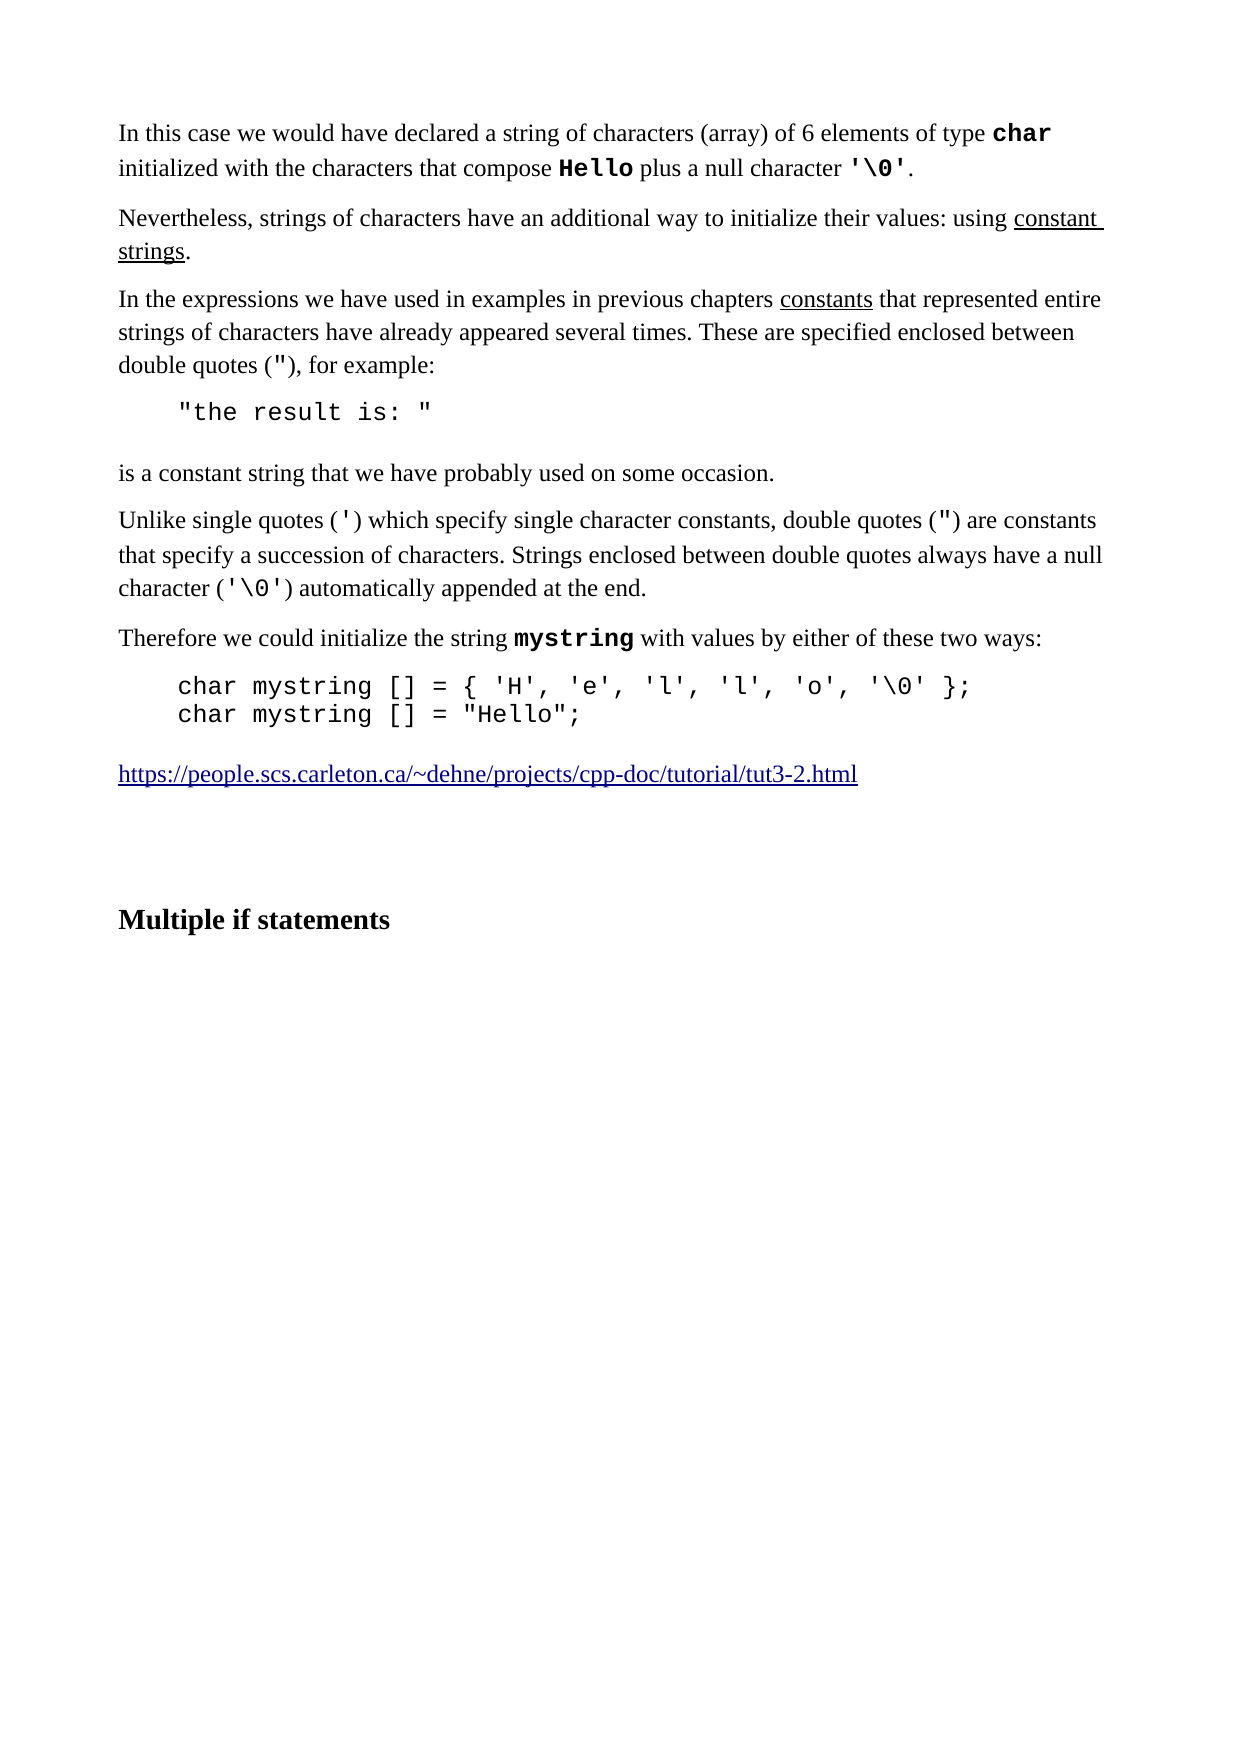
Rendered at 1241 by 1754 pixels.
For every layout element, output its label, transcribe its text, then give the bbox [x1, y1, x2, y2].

text https://people.scs.carleton.ca/~dehne/projects/cpp-doc/tutorial/tut3-2.html [118, 759, 1122, 788]
text Unlike single quotes (') which specify single character constants, double quotes (") are constants that specify a succession of characters. Strings enclosed between double quotes always have a null character ('\0') automatically appended at the end. [118, 505, 1122, 604]
text Therefore we could initialize the string mystring with values by either of these two ways: [118, 623, 1122, 654]
text In this case we would have declared a string of characters (array) of 6 elements of type char initialized with the characters that compose Hello plus a null character '\0'. [118, 118, 1122, 184]
text Multiple if statements [118, 902, 1122, 936]
text In the expressions we have used in examples in previous chapters constants that represented entire strings of characters have already appeared several times. These are specified enclosed between double quotes ("), for example: [118, 284, 1122, 381]
text Nevertheless, strings of characters have an additional way to initialize their values: using constant strings. [118, 203, 1122, 265]
text "the result is: " [177, 400, 1063, 428]
text is a constant string that we have probably used on some occasion. [118, 458, 1122, 486]
text char mystring [] = { 'H', 'e', 'l', 'l', 'o', '\0' }; char mystring [] = "Hello"; [177, 673, 1063, 730]
